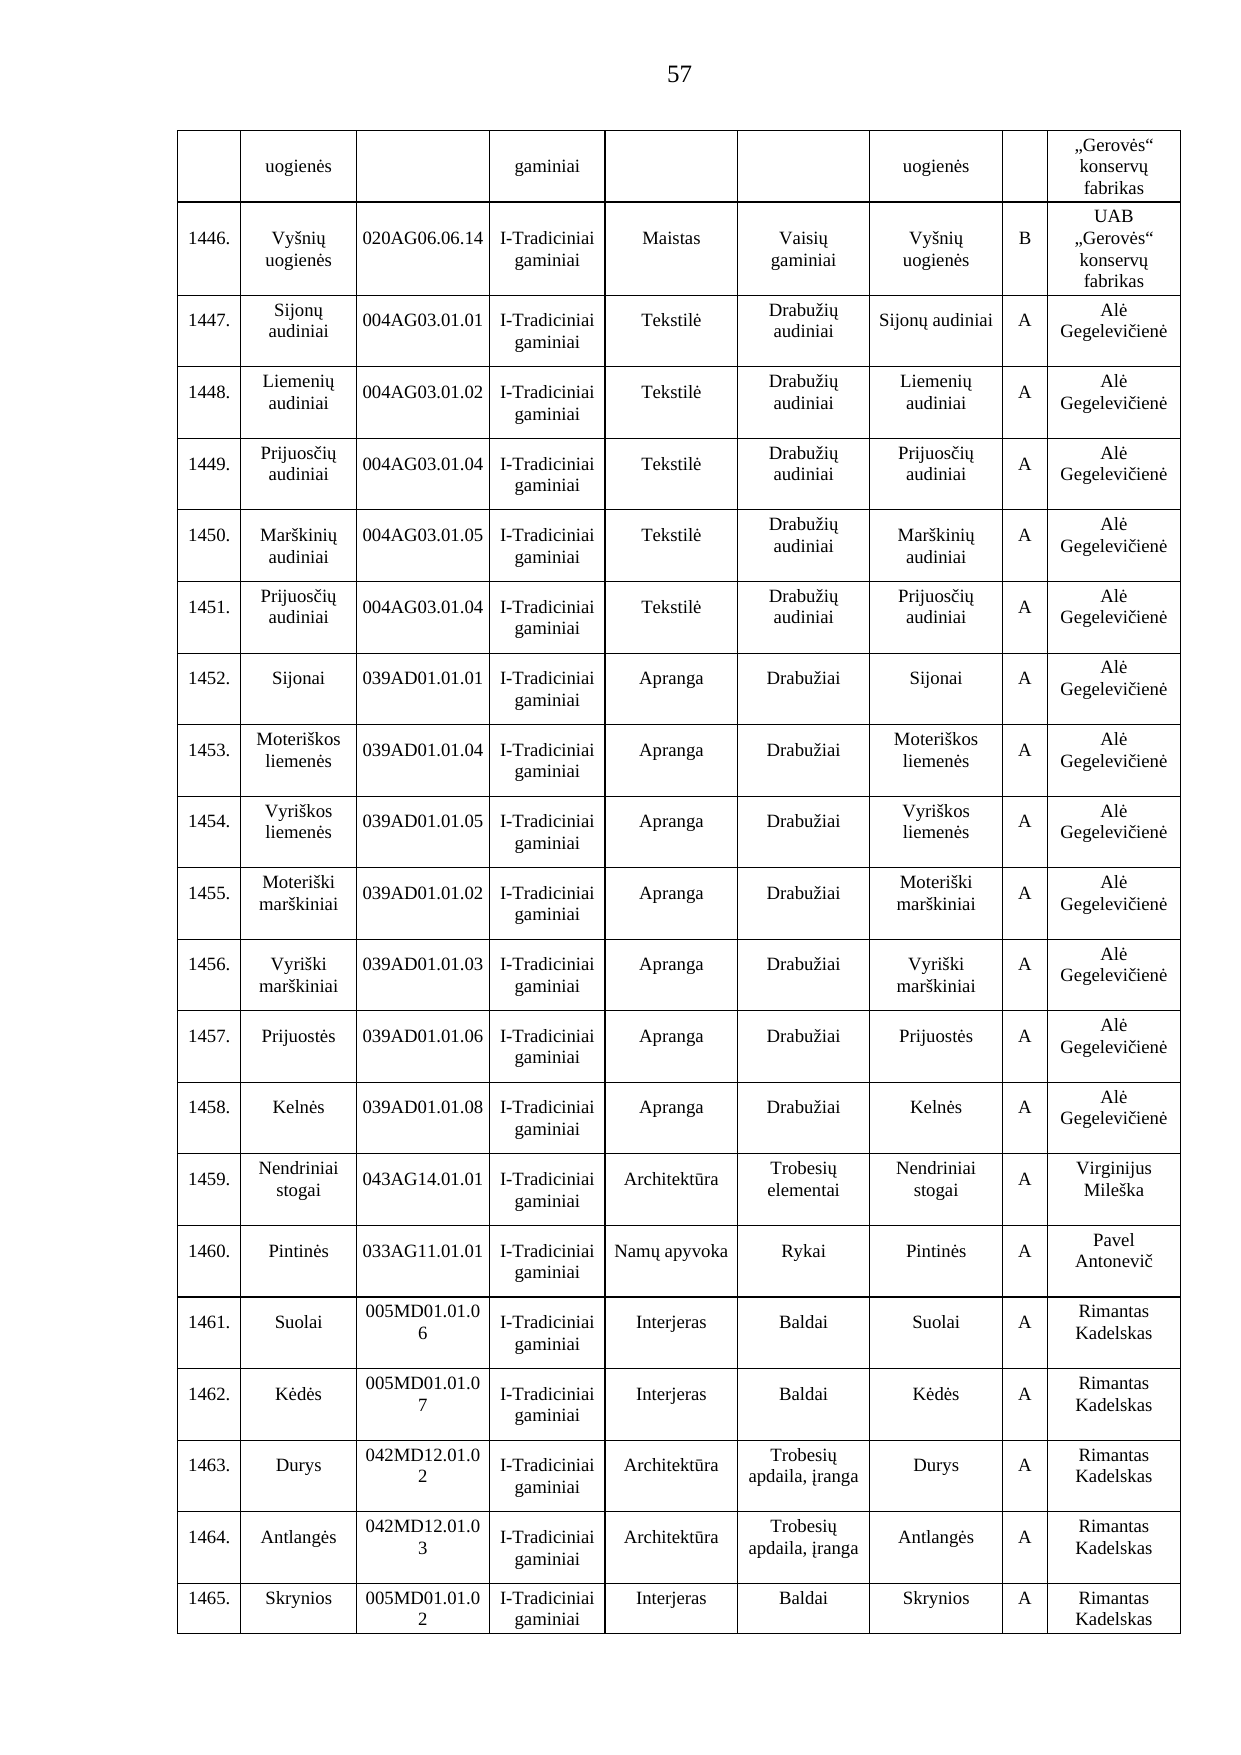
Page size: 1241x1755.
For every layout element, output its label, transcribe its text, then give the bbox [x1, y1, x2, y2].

table_cell A [1003, 439, 1047, 509]
table_cell 005MD01.01.06 [357, 1298, 489, 1368]
table_cell Apranga [606, 725, 737, 796]
table_cell 039AD01.01.04 [357, 725, 489, 796]
table_cell I-Tradiciniai gaminiai [490, 1011, 604, 1082]
table_cell 004AG03.01.02 [357, 367, 489, 438]
table_cell Alė Gegelevičienė [1048, 797, 1180, 867]
table_cell Trobesių elementai [738, 1154, 869, 1225]
table_cell A [1003, 797, 1047, 867]
table_cell Moteriškos liemenės [241, 725, 356, 796]
table_cell Drabužių audiniai [738, 510, 869, 581]
table_cell Pavel Antonevič [1048, 1226, 1180, 1296]
table_cell Drabužių audiniai [738, 439, 869, 509]
table_cell Alė Gegelevičienė [1048, 296, 1180, 366]
table_cell Alė Gegelevičienė [1048, 868, 1180, 939]
table_cell 039AD01.01.02 [357, 868, 489, 939]
table_cell 1449. [178, 439, 240, 509]
table_cell A [1003, 1441, 1047, 1511]
table_cell 039AD01.01.01 [357, 654, 489, 724]
table_cell Trobesių apdaila, įranga [738, 1441, 869, 1511]
table_cell Prijuostės [870, 1011, 1002, 1082]
table_cell [606, 131, 737, 201]
table_cell 1448. [178, 367, 240, 438]
table_cell Alė Gegelevičienė [1048, 940, 1180, 1010]
table_cell Rykai [738, 1226, 869, 1296]
table_cell I-Tradiciniai gaminiai [490, 1226, 604, 1296]
table_cell uogienės [241, 131, 356, 201]
table_cell 1451. [178, 582, 240, 652]
table_cell I-Tradiciniai gaminiai [490, 1512, 604, 1583]
table_cell A [1003, 1083, 1047, 1153]
table_cell 1447. [178, 296, 240, 366]
table_cell Prijuosčių audiniai [241, 582, 356, 652]
table_cell Drabužiai [738, 654, 869, 724]
table_cell I-Tradiciniai gaminiai [490, 797, 604, 867]
table_cell I-Tradiciniai gaminiai [490, 654, 604, 724]
table_cell Drabužių audiniai [738, 296, 869, 366]
table_cell A [1003, 868, 1047, 939]
table_cell Namų apyvoka [606, 1226, 737, 1296]
table_cell Vyriškos liemenės [870, 797, 1002, 867]
table_cell 1463. [178, 1441, 240, 1511]
table_cell Rimantas Kadelskas [1048, 1298, 1180, 1368]
table_cell Interjeras [606, 1298, 737, 1368]
table_cell I-Tradiciniai gaminiai [490, 439, 604, 509]
table_cell Tekstilė [606, 582, 737, 652]
table_cell 1452. [178, 654, 240, 724]
table_cell I-Tradiciniai gaminiai [490, 203, 604, 294]
table_cell Drabužių audiniai [738, 582, 869, 652]
table_cell A [1003, 1298, 1047, 1368]
table_cell Vyriškos liemenės [241, 797, 356, 867]
table_cell Apranga [606, 1011, 737, 1082]
table_cell Suolai [241, 1298, 356, 1368]
table_cell UAB „Gerovės“ konservų fabrikas [1048, 203, 1180, 294]
table_cell A [1003, 654, 1047, 724]
table_cell A [1003, 582, 1047, 652]
table_cell Antlangės [241, 1512, 356, 1583]
table_cell A [1003, 1226, 1047, 1296]
table_cell Alė Gegelevičienė [1048, 725, 1180, 796]
table_cell Kėdės [241, 1369, 356, 1439]
table_cell Moteriški marškiniai [241, 868, 356, 939]
table_cell Prijuosčių audiniai [870, 439, 1002, 509]
table_cell 039AD01.01.06 [357, 1011, 489, 1082]
table_cell Pintinės [241, 1226, 356, 1296]
table_cell Interjeras [606, 1369, 737, 1439]
table_cell Nendriniai stogai [241, 1154, 356, 1225]
table_cell Maistas [606, 203, 737, 294]
table_cell Vyriški marškiniai [241, 940, 356, 1010]
table_cell Rimantas Kadelskas [1048, 1584, 1180, 1633]
table_cell 1459. [178, 1154, 240, 1225]
table_cell I-Tradiciniai gaminiai [490, 296, 604, 366]
table_cell Architektūra [606, 1154, 737, 1225]
table_cell B [1003, 203, 1047, 294]
table_cell Vyšnių uogienės [870, 203, 1002, 294]
table_cell I-Tradiciniai gaminiai [490, 940, 604, 1010]
table_cell Drabužiai [738, 1011, 869, 1082]
table_cell 1457. [178, 1011, 240, 1082]
table_cell 1462. [178, 1369, 240, 1439]
table_cell 039AD01.01.08 [357, 1083, 489, 1153]
table_cell Apranga [606, 797, 737, 867]
table_cell I-Tradiciniai gaminiai [490, 725, 604, 796]
table_cell Alė Gegelevičienė [1048, 654, 1180, 724]
table_cell Tekstilė [606, 367, 737, 438]
table_cell Kelnės [870, 1083, 1002, 1153]
table_cell A [1003, 1512, 1047, 1583]
table_cell 1450. [178, 510, 240, 581]
table_cell 1454. [178, 797, 240, 867]
table_cell 004AG03.01.01 [357, 296, 489, 366]
table_cell Alė Gegelevičienė [1048, 367, 1180, 438]
table_cell A [1003, 296, 1047, 366]
table_cell Skrynios [241, 1584, 356, 1633]
table_cell 004AG03.01.04 [357, 582, 489, 652]
table_cell I-Tradiciniai gaminiai [490, 1298, 604, 1368]
table_cell A [1003, 725, 1047, 796]
table_cell Skrynios [870, 1584, 1002, 1633]
table_cell Drabužiai [738, 868, 869, 939]
table_cell Liemenių audiniai [870, 367, 1002, 438]
table_cell 1461. [178, 1298, 240, 1368]
table_cell A [1003, 1154, 1047, 1225]
table_cell 042MD12.01.03 [357, 1512, 489, 1583]
table_cell Architektūra [606, 1441, 737, 1511]
table_cell Pintinės [870, 1226, 1002, 1296]
table_cell A [1003, 367, 1047, 438]
table_cell Drabužiai [738, 940, 869, 1010]
table_cell 1460. [178, 1226, 240, 1296]
table_cell Trobesių apdaila, įranga [738, 1512, 869, 1583]
table_cell Sijonai [870, 654, 1002, 724]
table_cell 1465. [178, 1584, 240, 1633]
table_cell 1455. [178, 868, 240, 939]
table_cell 1458. [178, 1083, 240, 1153]
table_cell A [1003, 940, 1047, 1010]
table_cell Vaisių gaminiai [738, 203, 869, 294]
table_cell Antlangės [870, 1512, 1002, 1583]
table_cell 039AD01.01.05 [357, 797, 489, 867]
table_cell „Gerovės“ konservų fabrikas [1048, 131, 1180, 201]
table_cell 1446. [178, 203, 240, 294]
table_cell Liemenių audiniai [241, 367, 356, 438]
table_cell Tekstilė [606, 510, 737, 581]
table_cell gaminiai [490, 131, 604, 201]
table_cell I-Tradiciniai gaminiai [490, 582, 604, 652]
table_cell I-Tradiciniai gaminiai [490, 1584, 604, 1633]
table_cell I-Tradiciniai gaminiai [490, 868, 604, 939]
table_cell 039AD01.01.03 [357, 940, 489, 1010]
table_cell [357, 131, 489, 201]
table_cell I-Tradiciniai gaminiai [490, 510, 604, 581]
table_cell [178, 131, 240, 201]
table_cell Rimantas Kadelskas [1048, 1512, 1180, 1583]
table_cell Drabužių audiniai [738, 367, 869, 438]
table_cell uogienės [870, 131, 1002, 201]
table_cell Alė Gegelevičienė [1048, 510, 1180, 581]
table_cell [1003, 131, 1047, 201]
table_cell Marškinių audiniai [870, 510, 1002, 581]
table_cell Drabužiai [738, 797, 869, 867]
table_cell Alė Gegelevičienė [1048, 582, 1180, 652]
table_cell Marškinių audiniai [241, 510, 356, 581]
table_cell I-Tradiciniai gaminiai [490, 1441, 604, 1511]
table_cell I-Tradiciniai gaminiai [490, 367, 604, 438]
table_cell 1464. [178, 1512, 240, 1583]
table_cell A [1003, 1584, 1047, 1633]
table_cell A [1003, 1369, 1047, 1439]
table_cell Alė Gegelevičienė [1048, 1011, 1180, 1082]
table_cell 005MD01.01.07 [357, 1369, 489, 1439]
table_cell Alė Gegelevičienė [1048, 439, 1180, 509]
table_cell Baldai [738, 1298, 869, 1368]
table_cell Nendriniai stogai [870, 1154, 1002, 1225]
table_cell Baldai [738, 1584, 869, 1633]
table_cell Apranga [606, 868, 737, 939]
table_cell Moteriškos liemenės [870, 725, 1002, 796]
table_cell Prijuosčių audiniai [241, 439, 356, 509]
table_cell Kėdės [870, 1369, 1002, 1439]
table_cell A [1003, 1011, 1047, 1082]
table_cell Durys [241, 1441, 356, 1511]
table_cell Baldai [738, 1369, 869, 1439]
table_cell Sijonai [241, 654, 356, 724]
table_cell 043AG14.01.01 [357, 1154, 489, 1225]
table_cell Rimantas Kadelskas [1048, 1369, 1180, 1439]
table_cell 004AG03.01.05 [357, 510, 489, 581]
table_cell Drabužiai [738, 725, 869, 796]
table_cell Sijonų audiniai [241, 296, 356, 366]
table_cell 005MD01.01.02 [357, 1584, 489, 1633]
table_cell Tekstilė [606, 296, 737, 366]
table_cell Drabužiai [738, 1083, 869, 1153]
table_cell Alė Gegelevičienė [1048, 1083, 1180, 1153]
table_cell I-Tradiciniai gaminiai [490, 1369, 604, 1439]
table_cell A [1003, 510, 1047, 581]
table_cell I-Tradiciniai gaminiai [490, 1083, 604, 1153]
table_cell 1453. [178, 725, 240, 796]
table_cell 033AG11.01.01 [357, 1226, 489, 1296]
table_cell Apranga [606, 1083, 737, 1153]
table_cell Moteriški marškiniai [870, 868, 1002, 939]
table_cell Sijonų audiniai [870, 296, 1002, 366]
table_cell Durys [870, 1441, 1002, 1511]
table_cell Prijuostės [241, 1011, 356, 1082]
table_cell Virginijus Mileška [1048, 1154, 1180, 1225]
table_cell Apranga [606, 654, 737, 724]
table_cell I-Tradiciniai gaminiai [490, 1154, 604, 1225]
table_cell Architektūra [606, 1512, 737, 1583]
table_cell Kelnės [241, 1083, 356, 1153]
table_cell 042MD12.01.02 [357, 1441, 489, 1511]
table_cell Apranga [606, 940, 737, 1010]
table_cell Tekstilė [606, 439, 737, 509]
table_cell Prijuosčių audiniai [870, 582, 1002, 652]
table_cell 020AG06.06.14 [357, 203, 489, 294]
table_cell 1456. [178, 940, 240, 1010]
table_cell Suolai [870, 1298, 1002, 1368]
table_cell Vyriški marškiniai [870, 940, 1002, 1010]
table_cell Rimantas Kadelskas [1048, 1441, 1180, 1511]
table_cell 004AG03.01.04 [357, 439, 489, 509]
table_cell [738, 131, 869, 201]
table_cell Vyšnių uogienės [241, 203, 356, 294]
table_cell Interjeras [606, 1584, 737, 1633]
